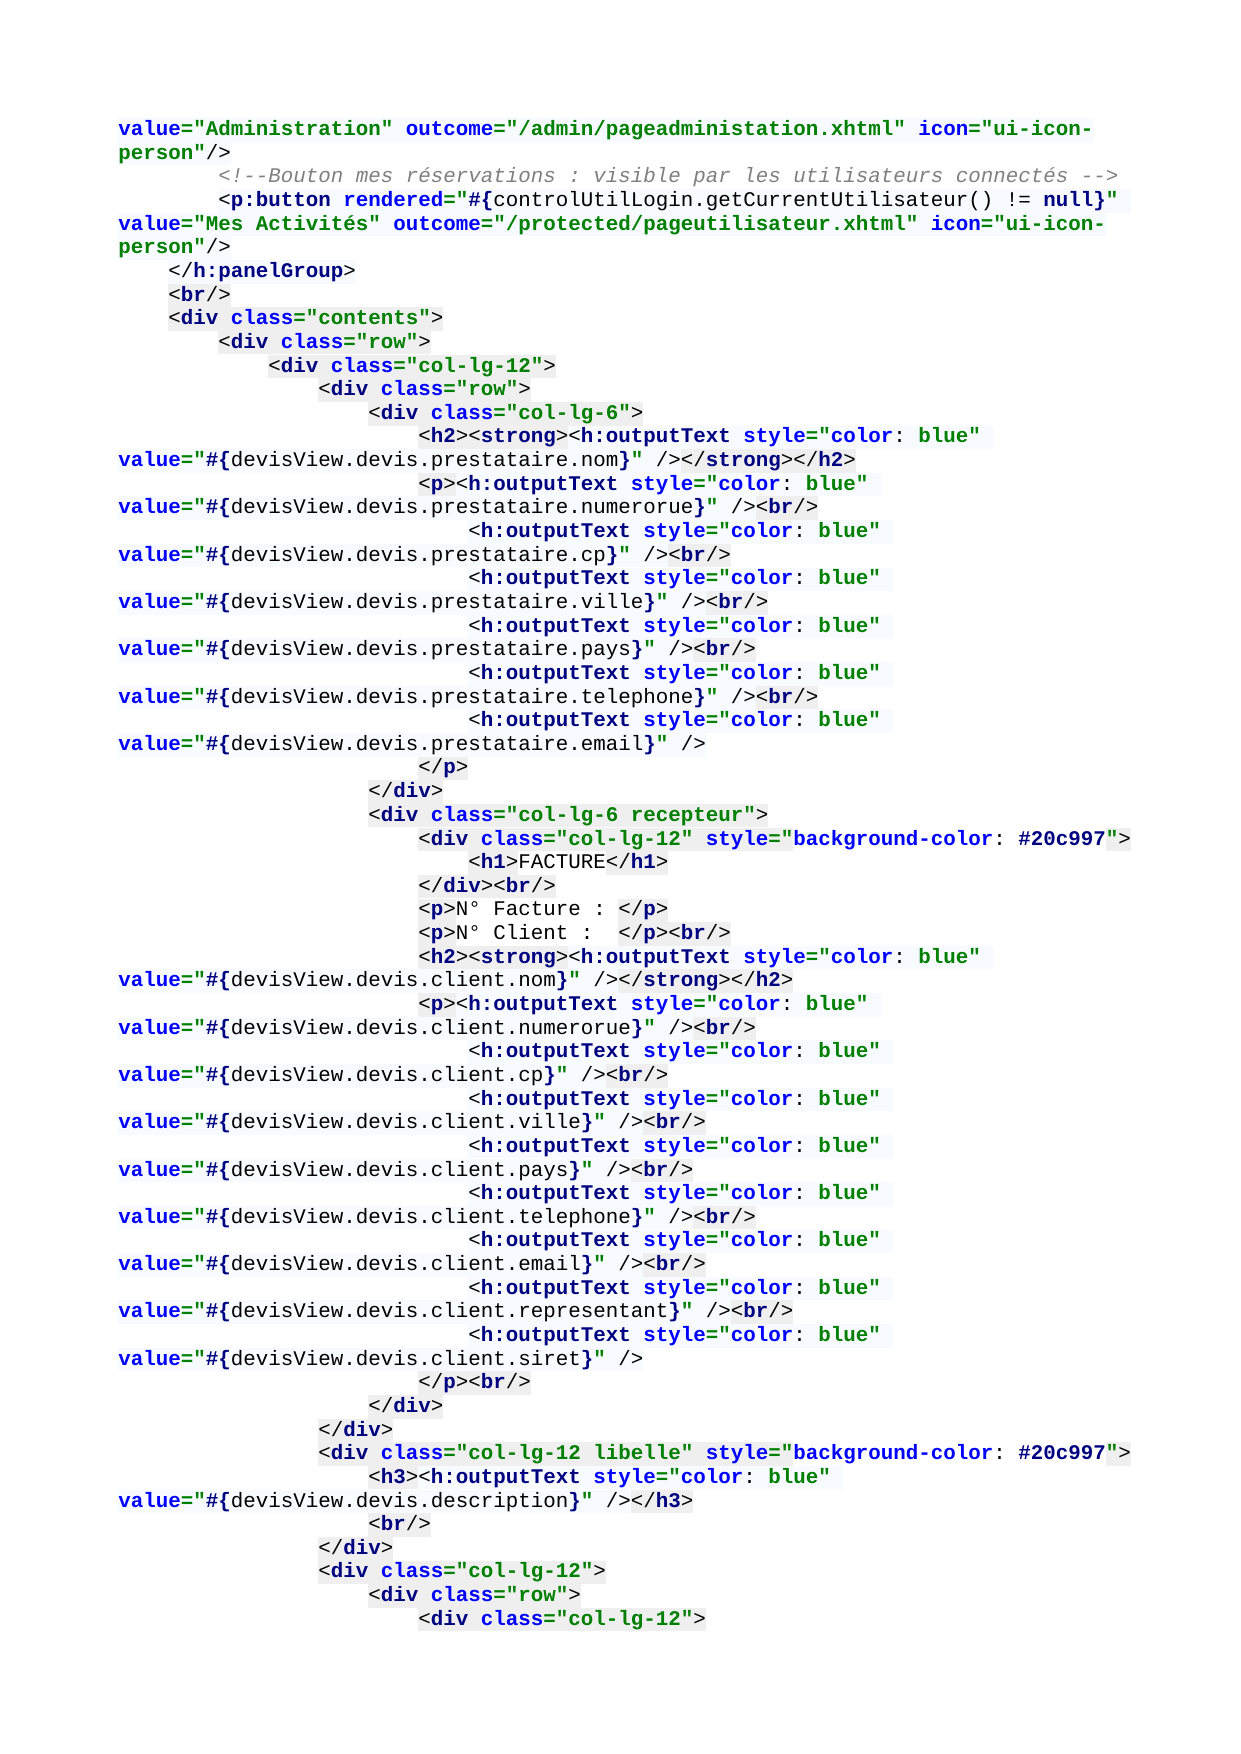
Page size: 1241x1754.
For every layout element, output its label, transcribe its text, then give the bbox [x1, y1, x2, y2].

text <h:outputText style="color: blue" value="#{devisView.devis.client.pays}" /><br/> [118, 1135, 1145, 1182]
text </p> [118, 757, 1145, 780]
text <div class="col-lg-12"> [118, 354, 1145, 378]
text <div class="col-lg-6"> [118, 402, 1145, 426]
text <h:outputText style="color: blue" value="#{devisView.devis.prestataire.pays}" /><br/> [118, 615, 1145, 662]
text value="Administration" outcome="/admin/pageadministation.xhtml" icon="ui-icon-person"/> [118, 118, 1145, 165]
text <h2><strong><h:outputText style="color: blue" value="#{devisView.devis.client.nom}" /></strong></h2> [118, 946, 1145, 993]
text <h2><strong><h:outputText style="color: blue" value="#{devisView.devis.prestataire.nom}" /></strong></h2> [118, 426, 1145, 473]
text <div class="row"> [118, 331, 1145, 354]
text <h:outputText style="color: blue" value="#{devisView.devis.prestataire.ville}" /><br/> [118, 567, 1145, 615]
text <h:outputText style="color: blue" value="#{devisView.devis.client.cp}" /><br/> [118, 1040, 1145, 1088]
text </div> [118, 780, 1145, 804]
text <h:outputText style="color: blue" value="#{devisView.devis.client.ville}" /><br/> [118, 1088, 1145, 1135]
text </div><br/> [118, 875, 1145, 898]
text <div class="col-lg-12"> [118, 1561, 1145, 1584]
text <p>N° Facture : </p> [118, 898, 1145, 922]
text <p>N° Client : </p><br/> [118, 922, 1145, 946]
text <h:outputText style="color: blue" value="#{devisView.devis.client.representant}" /><br/> [118, 1277, 1145, 1324]
text <div class="col-lg-6 recepteur"> [118, 804, 1145, 827]
text </div> [118, 1395, 1145, 1419]
text <h:outputText style="color: blue" value="#{devisView.devis.client.telephone}" /><br/> [118, 1182, 1145, 1229]
text <h:outputText style="color: blue" value="#{devisView.devis.client.siret}" /> [118, 1324, 1145, 1371]
text </div> [118, 1537, 1145, 1561]
text <h1>FACTURE</h1> [118, 851, 1145, 875]
text </h:panelGroup> [118, 260, 1145, 284]
text <div class="col-lg-12"> [118, 1608, 1145, 1631]
text </div> [118, 1419, 1145, 1442]
text <h:outputText style="color: blue" value="#{devisView.devis.prestataire.email}" /> [118, 709, 1145, 757]
text </p><br/> [118, 1371, 1145, 1395]
text <div class="col-lg-12" style="background-color: #20c997"> [118, 827, 1145, 851]
text <h:outputText style="color: blue" value="#{devisView.devis.prestataire.cp}" /><br/> [118, 520, 1145, 567]
text <div class="contents"> [118, 307, 1145, 331]
text <div class="row"> [118, 378, 1145, 402]
text <div class="col-lg-12 libelle" style="background-color: #20c997"> [118, 1442, 1145, 1466]
text <h:outputText style="color: blue" value="#{devisView.devis.client.email}" /><br/> [118, 1229, 1145, 1277]
text <br/> [118, 1513, 1145, 1537]
text <p:button rendered="#{controlUtilLogin.getCurrentUtilisateur() != null}" value="Mes Activités" outcome="/protected/pageutilisateur.xhtml" icon="ui-icon-person"/> [118, 189, 1145, 260]
text <h3><h:outputText style="color: blue" value="#{devisView.devis.description}" /></h3> [118, 1466, 1145, 1513]
text <p><h:outputText style="color: blue" value="#{devisView.devis.client.numerorue}" /><br/> [118, 993, 1145, 1040]
text <div class="row"> [118, 1584, 1145, 1608]
text <p><h:outputText style="color: blue" value="#{devisView.devis.prestataire.numerorue}" /><br/> [118, 473, 1145, 520]
text <!--Bouton mes réservations : visible par les utilisateurs connectés --> [118, 165, 1145, 189]
text <h:outputText style="color: blue" value="#{devisView.devis.prestataire.telephone}" /><br/> [118, 662, 1145, 709]
text <br/> [118, 284, 1145, 307]
